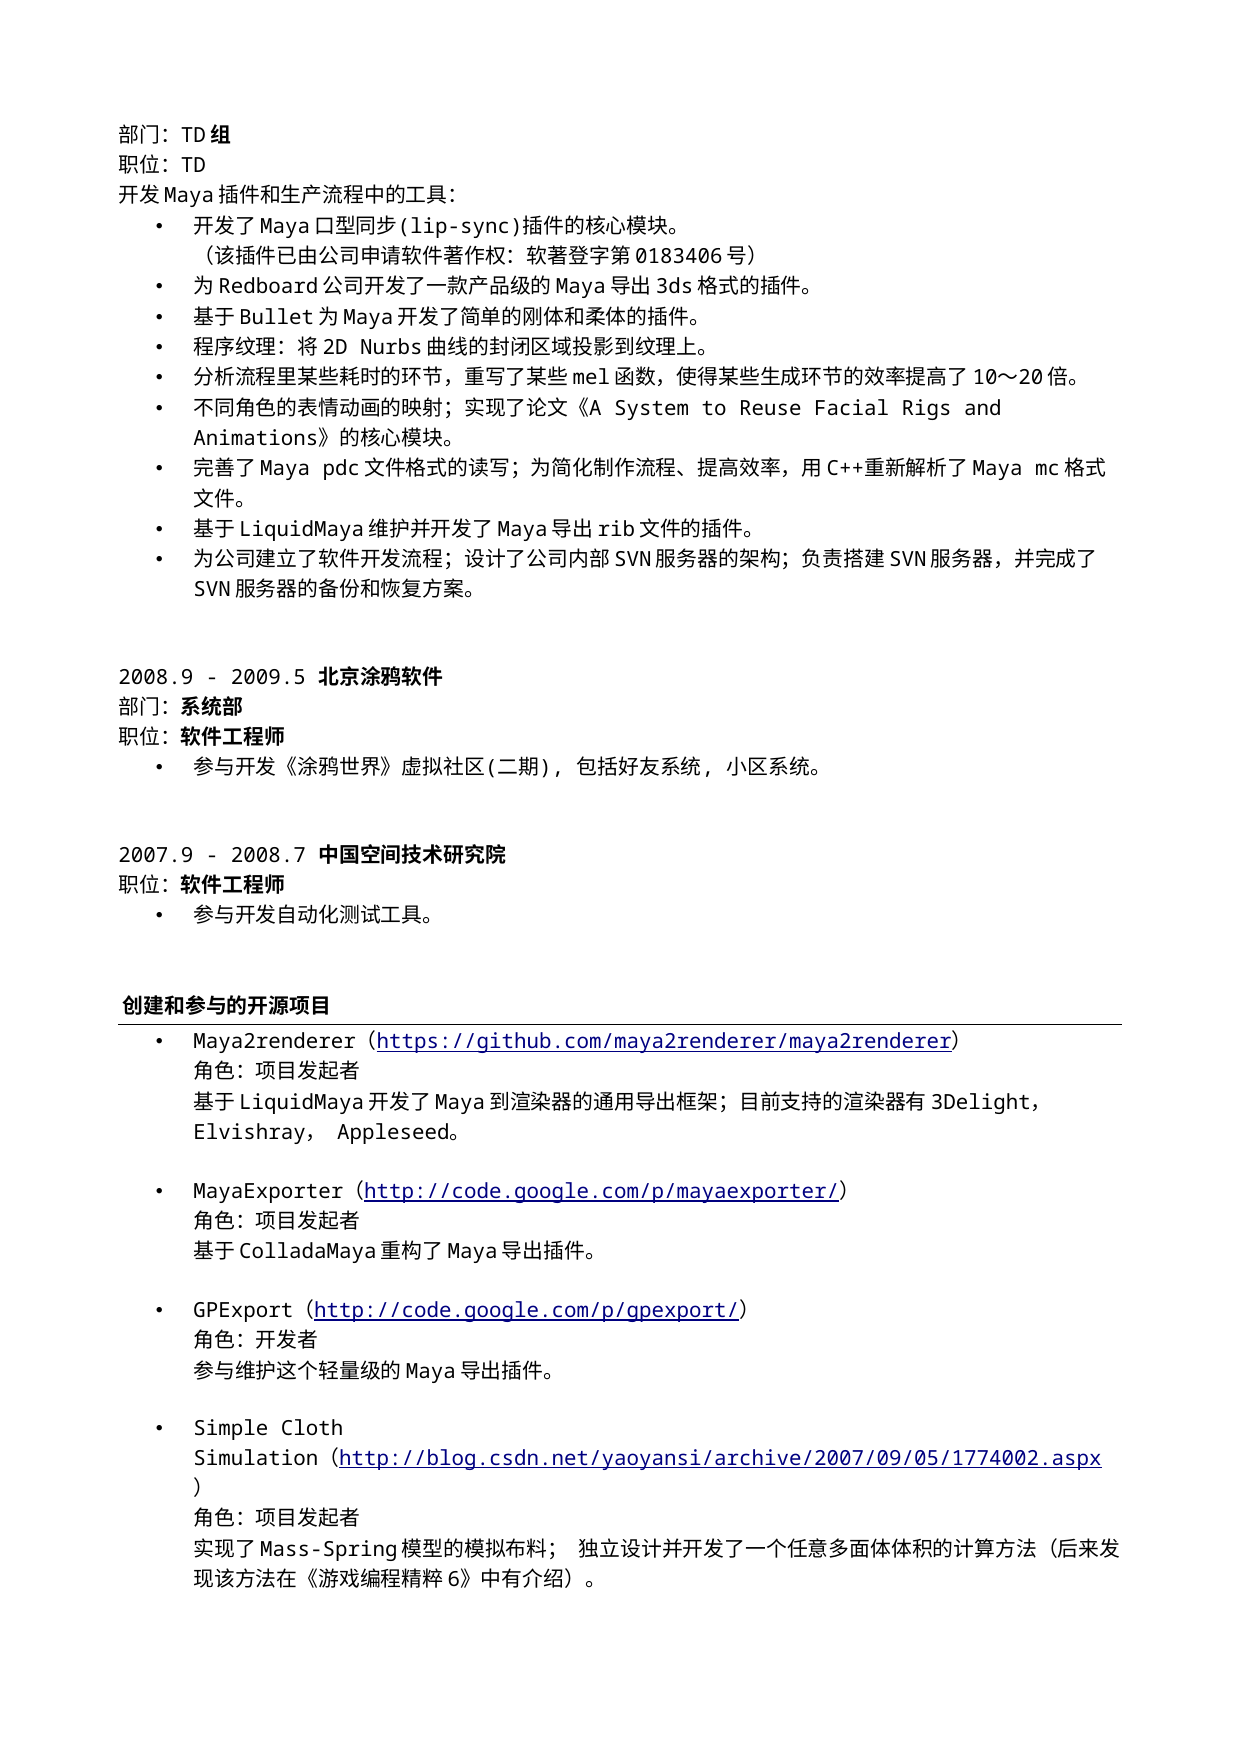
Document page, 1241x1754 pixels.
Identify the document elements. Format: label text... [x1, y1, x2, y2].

text 开发Maya插件和生产流程中的工具： [118, 179, 1122, 209]
list GPExport（http://code.google.com/p/gpexport/） [156, 1293, 1122, 1324]
list 基于LiquidMaya维护并开发了Maya导出rib文件的插件。 [156, 512, 1122, 542]
list 角色：项目发起者 [156, 1204, 1122, 1234]
list 为公司建立了软件开发流程；设计了公司内部SVN服务器的架构；负责搭建SVN服务器，并完成了SVN服务器的备份和恢复方案。 [156, 542, 1122, 603]
list 角色：项目发起者 [156, 1055, 1122, 1085]
list 参与开发自动化测试工具。 [156, 898, 1122, 928]
list 程序纹理：将2D Nurbs曲线的封闭区域投影到纹理上。 [156, 330, 1122, 361]
list 开发了Maya口型同步(lip-sync)插件的核心模块。 [156, 209, 1122, 239]
list 为Redboard公司开发了一款产品级的Maya导出3ds格式的插件。 [156, 270, 1122, 300]
list MayaExporter（http://code.google.com/p/mayaexporter/） [156, 1174, 1122, 1204]
text 职位：TD [118, 148, 1122, 179]
list 完善了Maya pdc文件格式的读写；为简化制作流程、提高效率，用C++重新解析了Maya mc格式文件。 [156, 452, 1122, 512]
list （该插件已由公司申请软件著作权：软著登字第0183406号） [156, 239, 1122, 270]
text 2008.9 - 2009.5 北京涂鸦软件 [118, 660, 1122, 690]
list 参与开发《涂鸦世界》虚拟社区(二期), 包括好友系统, 小区系统。 [156, 751, 1122, 781]
list 基于LiquidMaya开发了Maya到渲染器的通用导出框架；目前支持的渲染器有3Delight， Elvishray， Appleseed。 [156, 1085, 1122, 1146]
text 部门：TD组 [118, 118, 1122, 148]
text 创建和参与的开源项目 [118, 985, 1122, 1024]
list 实现了Mass-Spring模型的模拟布料； 独立设计并开发了一个任意多面体体积的计算方法（后来发现该方法在《游戏编程精粹6》中有介绍）。 [156, 1532, 1122, 1592]
list 分析流程里某些耗时的环节，重写了某些mel函数，使得某些生成环节的效率提高了10～20倍。 [156, 361, 1122, 391]
list Maya2renderer（https://github.com/maya2renderer/maya2renderer） [156, 1025, 1122, 1055]
list 角色：开发者 [156, 1324, 1122, 1354]
text 职位：软件工程师 [118, 720, 1122, 751]
text 2007.9 - 2008.7 中国空间技术研究院 [118, 838, 1122, 868]
list 参与维护这个轻量级的Maya导出插件。 [156, 1354, 1122, 1384]
list Simple Cloth Simulation（http://blog.csdn.net/yaoyansi/archive/2007/09/05/1774002.aspx） [156, 1413, 1122, 1502]
list 基于ColladaMaya重构了Maya导出插件。 [156, 1234, 1122, 1265]
list 基于Bullet为Maya开发了简单的刚体和柔体的插件。 [156, 300, 1122, 330]
list 不同角色的表情动画的映射；实现了论文《A System to Reuse Facial Rigs and Animations》的核心模块。 [156, 391, 1122, 452]
list 角色：项目发起者 [156, 1502, 1122, 1532]
text 职位：软件工程师 [118, 868, 1122, 898]
text 部门：系统部 [118, 690, 1122, 720]
